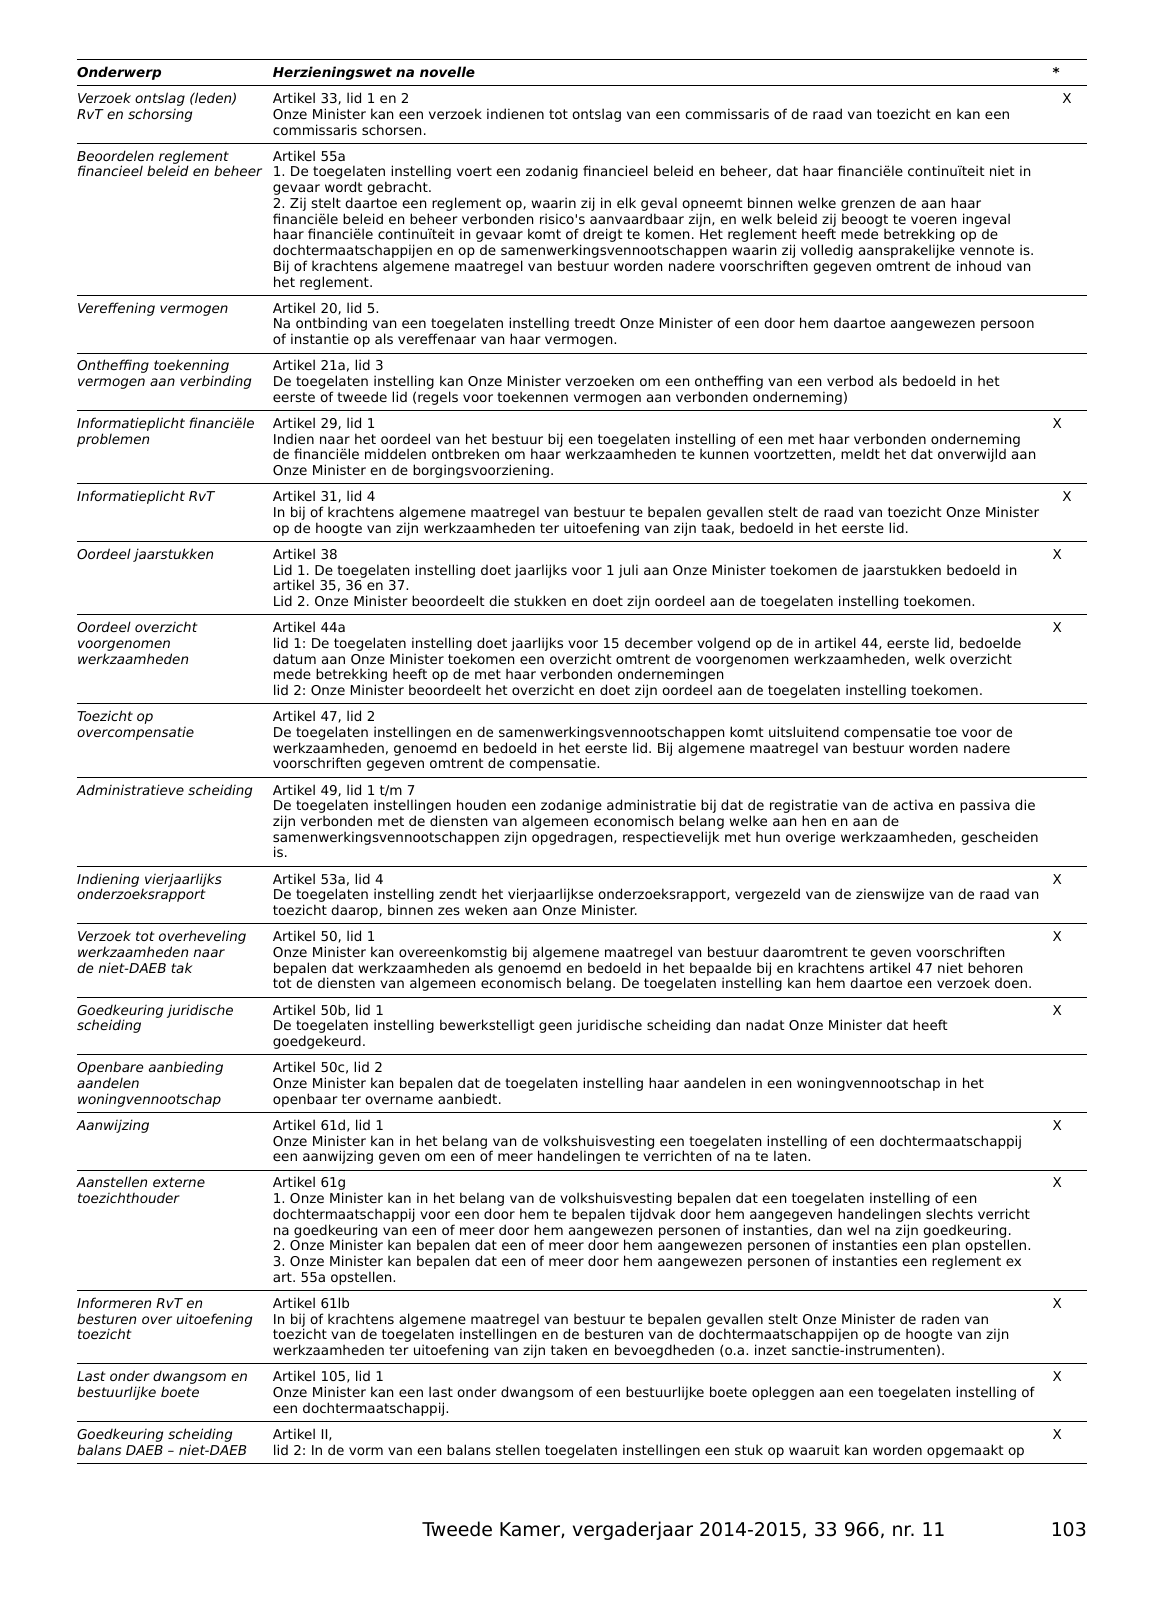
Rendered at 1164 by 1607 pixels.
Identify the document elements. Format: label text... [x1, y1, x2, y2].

table_cell X [1047, 411, 1087, 483]
table_cell Goedkeuring juridische scheiding [77, 998, 267, 1054]
table_cell X [1047, 867, 1087, 923]
table_cell Last onder dwangsom en bestuurlijke boete [77, 1364, 267, 1421]
table_cell Verzoek tot overheveling werkzaamheden naar de niet-DAEB tak [77, 924, 267, 997]
table_header * [1047, 60, 1087, 85]
table_cell [1047, 704, 1087, 777]
table_cell Informatieplicht RvT [77, 484, 267, 541]
table_cell Openbare aanbieding aandelen woningvennootschap [77, 1055, 267, 1112]
table_cell Artikel 29, lid 1 Indien naar het oordeel van het bestuur bij een toegelaten instelling of een met haar verbonden onderneming de financiële middelen ontbreken om haar werkzaamheden te kunnen voortzetten, meldt het dat onverwijld aan Onze Minister en de borgingsvoorziening. [267, 411, 1047, 483]
table_cell Artikel 61lb In bij of krachtens algemene maatregel van bestuur te bepalen gevallen stelt Onze Minister de raden van toezicht van de toegelaten instellingen en de besturen van de dochtermaatschappijen op de hoogte van zijn werkzaamheden ter uitoefening van zijn taken en bevoegdheden (o.a. inzet sanctie-instrumenten). [267, 1291, 1047, 1363]
table_header Onderwerp [77, 60, 267, 85]
table_cell Informeren RvT en besturen over uitoefening toezicht [77, 1291, 267, 1363]
table_cell X [1047, 542, 1087, 614]
table_cell [1047, 144, 1087, 295]
table_cell [1047, 354, 1087, 410]
table_cell X [1047, 86, 1087, 143]
table_cell Artikel 53a, lid 4 De toegelaten instelling zendt het vierjaarlijkse onderzoeksrapport, vergezeld van de zienswijze van de raad van toezicht daarop, binnen zes weken aan Onze Minister. [267, 867, 1047, 923]
table_cell Artikel 50c, lid 2 Onze Minister kan bepalen dat de toegelaten instelling haar aandelen in een woningvennootschap in het openbaar ter overname aanbiedt. [267, 1055, 1047, 1112]
table_cell Artikel 31, lid 4 In bij of krachtens algemene maatregel van bestuur te bepalen gevallen stelt de raad van toezicht Onze Minister op de hoogte van zijn werkzaamheden ter uitoefening van zijn taak, bedoeld in het eerste lid. [267, 484, 1047, 541]
table_cell [1047, 778, 1087, 866]
table_cell Artikel 47, lid 2 De toegelaten instellingen en de samenwerkingsvennootschappen komt uitsluitend compensatie toe voor de werkzaamheden, genoemd en bedoeld in het eerste lid. Bij algemene maatregel van bestuur worden nadere voorschriften gegeven omtrent de compensatie. [267, 704, 1047, 777]
table_cell Artikel 61g 1. Onze Minister kan in het belang van de volkshuisvesting bepalen dat een toegelaten instelling of een dochtermaatschappij voor een door hem te bepalen tijdvak door hem aangegeven handelingen slechts verricht na goedkeuring van een of meer door hem aangewezen personen of instanties, dan wel na zijn goedkeuring. 2. Onze Minister kan bepalen dat een of meer door hem aangewezen personen of instanties een plan opstellen. 3. Onze Minister kan bepalen dat een of meer door hem aangewezen personen of instanties een reglement ex art. 55a opstellen. [267, 1171, 1047, 1290]
table_cell Artikel 61d, lid 1 Onze Minister kan in het belang van de volkshuisvesting een toegelaten instelling of een dochtermaatschappij een aanwijzing geven om een of meer handelingen te verrichten of na te laten. [267, 1113, 1047, 1169]
table_cell Aanwijzing [77, 1113, 267, 1169]
table_header Herzieningswet na novelle [267, 60, 1047, 85]
table_cell [1047, 296, 1087, 352]
table_cell Artikel 44a lid 1: De toegelaten instelling doet jaarlijks voor 15 december volgend op de in artikel 44, eerste lid, bedoelde datum aan Onze Minister toekomen een overzicht omtrent de voorgenomen werkzaamheden, welk overzicht mede betrekking heeft op de met haar verbonden ondernemingen lid 2: Onze Minister beoordeelt het overzicht en doet zijn oordeel aan de toegelaten instelling toekomen. [267, 615, 1047, 703]
table_cell Indiening vierjaarlijks onderzoeksrapport [77, 867, 267, 923]
table_cell X [1047, 1291, 1087, 1363]
table_cell Artikel 105, lid 1 Onze Minister kan een last onder dwangsom of een bestuurlijke boete opleggen aan een toegelaten instelling of een dochtermaatschappij. [267, 1364, 1047, 1421]
table_cell Artikel 49, lid 1 t/m 7 De toegelaten instellingen houden een zodanige administratie bij dat de registratie van de activa en passiva die zijn verbonden met de diensten van algemeen economisch belang welke aan hen en aan de samenwerkingsvennootschappen zijn opgedragen, respectievelijk met hun overige werkzaamheden, gescheiden is. [267, 778, 1047, 866]
table_cell Toezicht op overcompensatie [77, 704, 267, 777]
table_cell X [1047, 615, 1087, 703]
table_cell Aanstellen externe toezichthouder [77, 1171, 267, 1290]
table_cell X [1047, 998, 1087, 1054]
table_cell Goedkeuring scheiding balans DAEB – niet-DAEB [77, 1422, 267, 1463]
table_cell X [1047, 484, 1087, 541]
table_cell X [1047, 1113, 1087, 1169]
table_cell Artikel 50b, lid 1 De toegelaten instelling bewerkstelligt geen juridische scheiding dan nadat Onze Minister dat heeft goedgekeurd. [267, 998, 1047, 1054]
table_cell X [1047, 1422, 1087, 1463]
table_cell X [1047, 924, 1087, 997]
table_cell Artikel 38 Lid 1. De toegelaten instelling doet jaarlijks voor 1 juli aan Onze Minister toekomen de jaarstukken bedoeld in artikel 35, 36 en 37. Lid 2. Onze Minister beoordeelt die stukken en doet zijn oordeel aan de toegelaten instelling toekomen. [267, 542, 1047, 614]
table_cell Artikel 50, lid 1 Onze Minister kan overeenkomstig bij algemene maatregel van bestuur daaromtrent te geven voorschriften bepalen dat werkzaamheden als genoemd en bedoeld in het bepaalde bij en krachtens artikel 47 niet behoren tot de diensten van algemeen economisch belang. De toegelaten instelling kan hem daartoe een verzoek doen. [267, 924, 1047, 997]
table_cell Informatieplicht financiële problemen [77, 411, 267, 483]
table_cell Artikel 20, lid 5. Na ontbinding van een toegelaten instelling treedt Onze Minister of een door hem daartoe aangewezen persoon of instantie op als vereffenaar van haar vermogen. [267, 296, 1047, 352]
table_cell X [1047, 1171, 1087, 1290]
table_cell Artikel II, lid 2: In de vorm van een balans stellen toegelaten instellingen een stuk op waaruit kan worden opgemaakt op [267, 1422, 1047, 1463]
table_cell Oordeel overzicht voorgenomen werkzaamheden [77, 615, 267, 703]
table_cell Vereffening vermogen [77, 296, 267, 352]
table_cell Beoordelen reglement financieel beleid en beheer [77, 144, 267, 295]
table_cell Artikel 21a, lid 3 De toegelaten instelling kan Onze Minister verzoeken om een ontheffing van een verbod als bedoeld in het eerste of tweede lid (regels voor toekennen vermogen aan verbonden onderneming) [267, 354, 1047, 410]
table_cell Artikel 33, lid 1 en 2 Onze Minister kan een verzoek indienen tot ontslag van een commissaris of de raad van toezicht en kan een commissaris schorsen. [267, 86, 1047, 143]
table_cell Oordeel jaarstukken [77, 542, 267, 614]
table_cell Verzoek ontslag (leden) RvT en schorsing [77, 86, 267, 143]
table_cell Ontheffing toekenning vermogen aan verbinding [77, 354, 267, 410]
table_cell Administratieve scheiding [77, 778, 267, 866]
table_cell [1047, 1055, 1087, 1112]
table_cell Artikel 55a 1. De toegelaten instelling voert een zodanig financieel beleid en beheer, dat haar financiële continuïteit niet in gevaar wordt gebracht. 2. Zij stelt daartoe een reglement op, waarin zij in elk geval opneemt binnen welke grenzen de aan haar financiële beleid en beheer verbonden risico's aanvaardbaar zijn, en welk beleid zij beoogt te voeren ingeval haar financiële continuïteit in gevaar komt of dreigt te komen. Het reglement heeft mede betrekking op de dochtermaatschappijen en op de samenwerkingsvennootschappen waarin zij volledig aansprakelijke vennote is. Bij of krachtens algemene maatregel van bestuur worden nadere voorschriften gegeven omtrent de inhoud van het reglement. [267, 144, 1047, 295]
table_cell X [1047, 1364, 1087, 1421]
